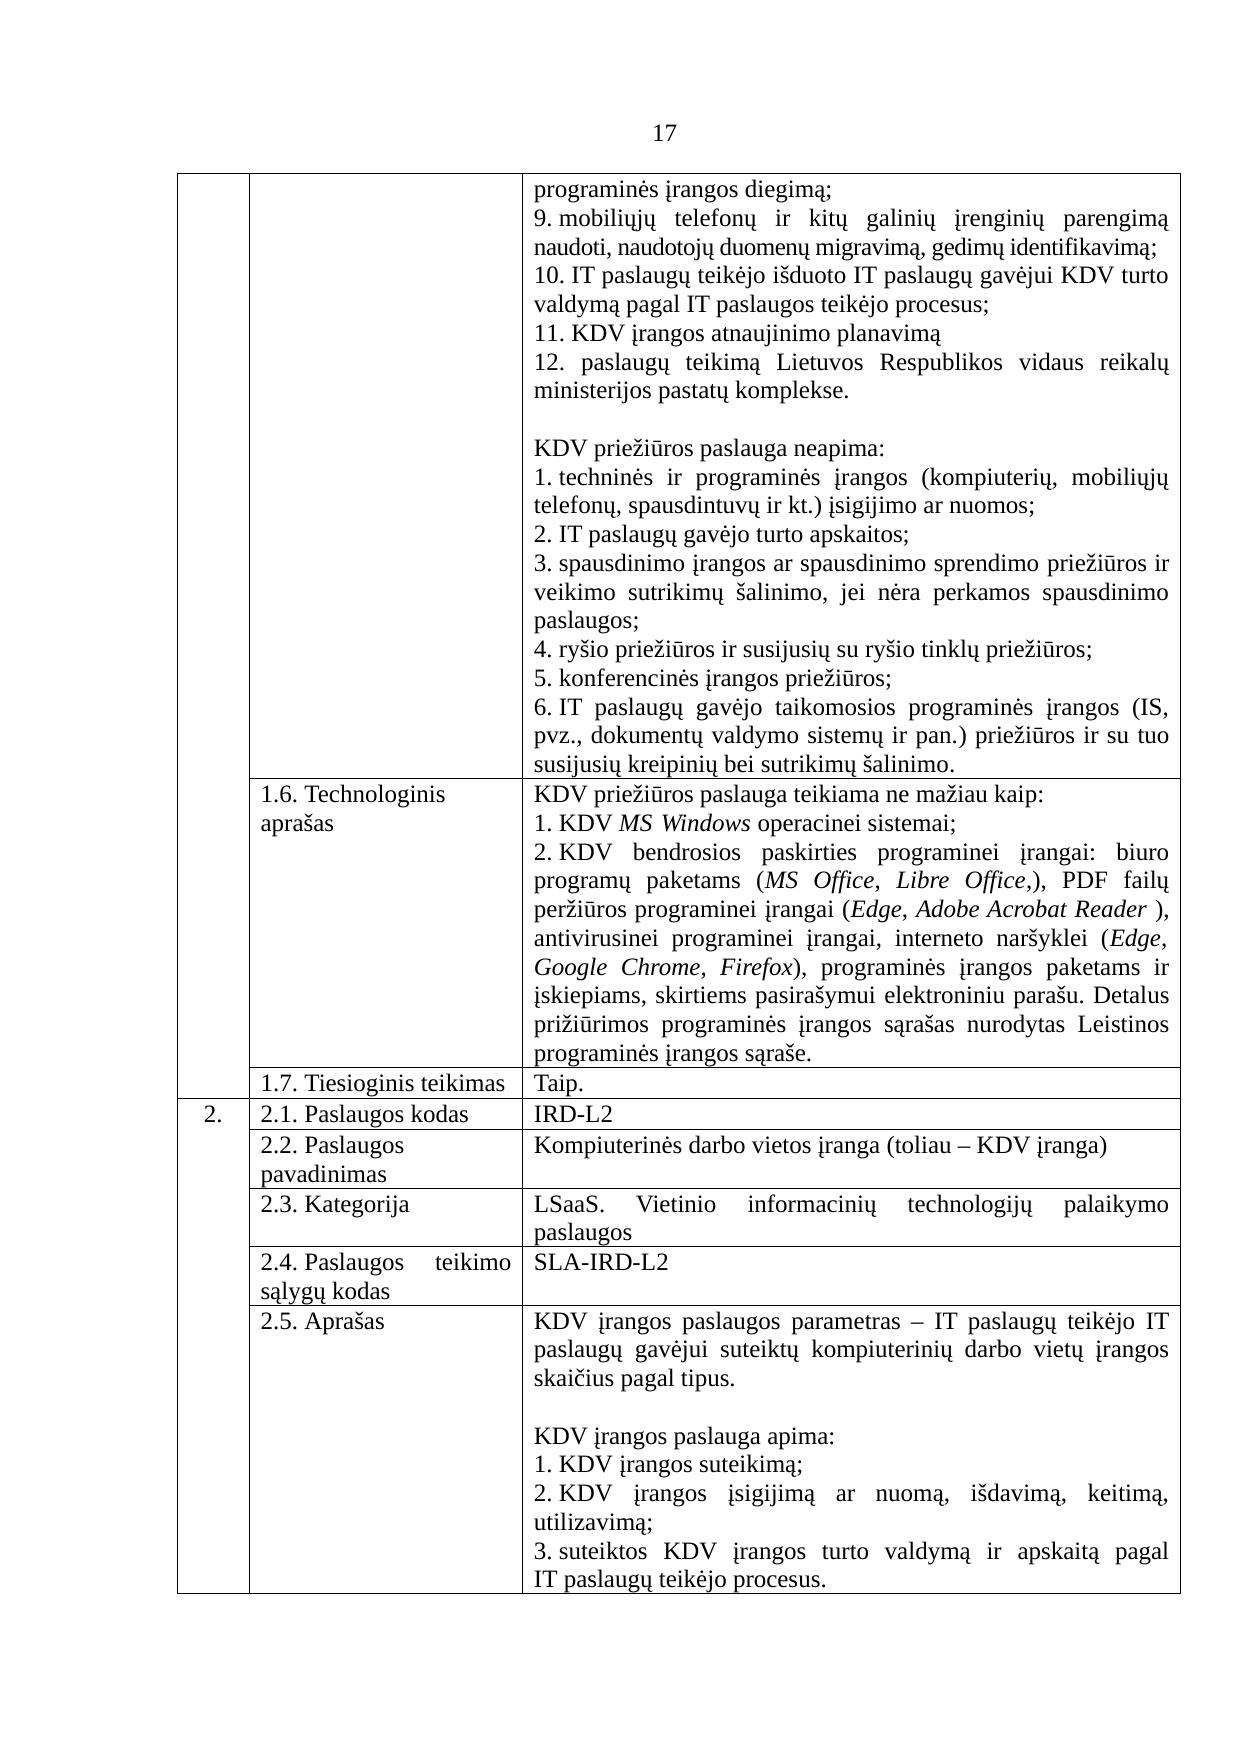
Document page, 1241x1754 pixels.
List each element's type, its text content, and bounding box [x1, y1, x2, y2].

table_cell [250, 174, 522, 778]
table_cell programinės įrangos diegimą; 9. mobiliųjų telefonų ir kitų galinių įrenginių parengimą naudoti, naudotojų duomenų migravimą, gedimų identifikavimą; 10. IT paslaugų teikėjo išduoto IT paslaugų gavėjui KDV turto valdymą pagal IT paslaugos teikėjo procesus; 11. KDV įrangos atnaujinimo planavimą 12. paslaugų teikimą Lietuvos Respublikos vidaus reikalų ministerijos pastatų komplekse. KDV priežiūros paslauga neapima: 1. techninės ir programinės įrangos (kompiuterių, mobiliųjų telefonų, spausdintuvų ir kt.) įsigijimo ar nuomos; 2. IT paslaugų gavėjo turto apskaitos; 3. spausdinimo įrangos ar spausdinimo sprendimo priežiūros ir veikimo sutrikimų šalinimo, jei nėra perkamos spausdinimo paslaugos; 4. ryšio priežiūros ir susijusių su ryšio tinklų priežiūros; 5. konferencinės įrangos priežiūros; 6. IT paslaugų gavėjo taikomosios programinės įrangos (IS, pvz., dokumentų valdymo sistemų ir pan.) priežiūros ir su tuo susijusių kreipinių bei sutrikimų šalinimo. [523, 174, 1180, 778]
table_cell 2.2. Paslaugos pavadinimas [250, 1130, 522, 1188]
table_cell LSaaS. Vietinio informacinių technologijų palaikymo paslaugos [523, 1189, 1180, 1246]
table_cell Kompiuterinės darbo vietos įranga (toliau – KDV įranga) [523, 1130, 1180, 1188]
table_cell 1.6. Technologinis aprašas [250, 779, 522, 1067]
table_header [178, 174, 249, 1098]
table_cell 2. [178, 1099, 249, 1593]
table_cell KDV įrangos paslaugos parametras – IT paslaugų teikėjo IT paslaugų gavėjui suteiktų kompiuterinių darbo vietų įrangos skaičius pagal tipus. KDV įrangos paslauga apima: 1. KDV įrangos suteikimą; 2. KDV įrangos įsigijimą ar nuomą, išdavimą, keitimą, utilizavimą; 3. suteiktos KDV įrangos turto valdymą ir apskaitą pagal IT paslaugų teikėjo procesus. [523, 1306, 1180, 1593]
table_cell 2.4. Paslaugos teikimo sąlygų kodas [250, 1247, 522, 1305]
table_cell IRD-L2 [523, 1099, 1180, 1129]
table_cell SLA-IRD-L2 [523, 1247, 1180, 1305]
table_cell KDV priežiūros paslauga teikiama ne mažiau kaip: 1. KDV MS Windows operacinei sistemai; 2. KDV bendrosios paskirties programinei įrangai: biuro programų paketams (MS Office, Libre Office,), PDF failų peržiūros programinei įrangai (Edge, Adobe Acrobat Reader ), antivirusinei programinei įrangai, interneto naršyklei (Edge, Google Chrome, Firefox), programinės įrangos paketams ir įskiepiams, skirtiems pasirašymui elektroniniu parašu. Detalus prižiūrimos programinės įrangos sąrašas nurodytas Leistinos programinės įrangos sąraše. [523, 779, 1180, 1067]
table_cell 2.1. Paslaugos kodas [250, 1099, 522, 1129]
table_cell 2.5. Aprašas [250, 1306, 522, 1593]
table_cell Taip. [523, 1068, 1180, 1098]
table_cell 1.7. Tiesioginis teikimas [250, 1068, 522, 1098]
table_cell 2.3. Kategorija [250, 1189, 522, 1246]
